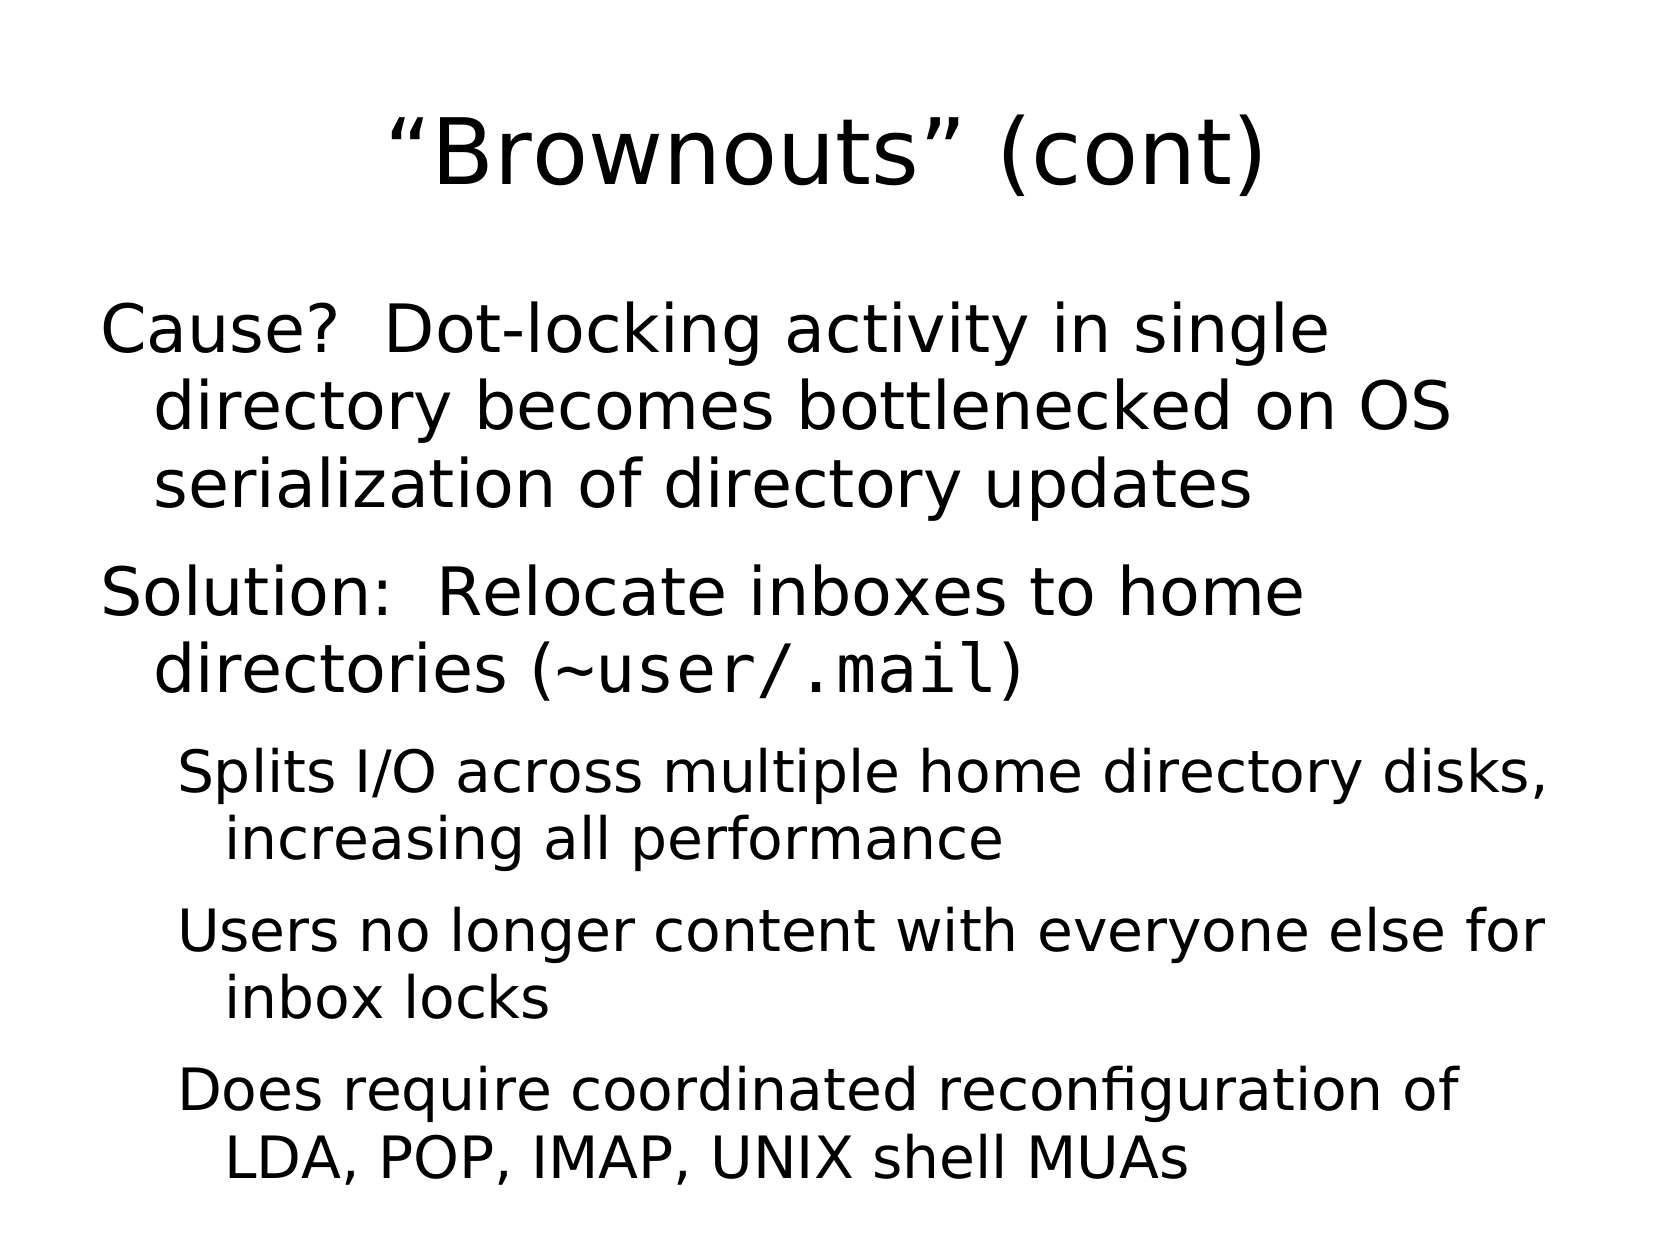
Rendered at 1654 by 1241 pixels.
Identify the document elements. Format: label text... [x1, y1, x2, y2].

title “Brownouts” (cont) [82, 56, 1571, 250]
list Cause? Dot-locking activity in single directory becomes bottlenecked on OS serialization of directory updates Solution: Relocate inboxes to home directories (~user/.mail) Splits I/O across multiple home directory disks, increasing all performance Users no longer content with everyone else for inbox locks Does require coordinated reconfiguration of LDA, POP, IMAP, UNIX shell MUAs [82, 290, 1571, 1192]
